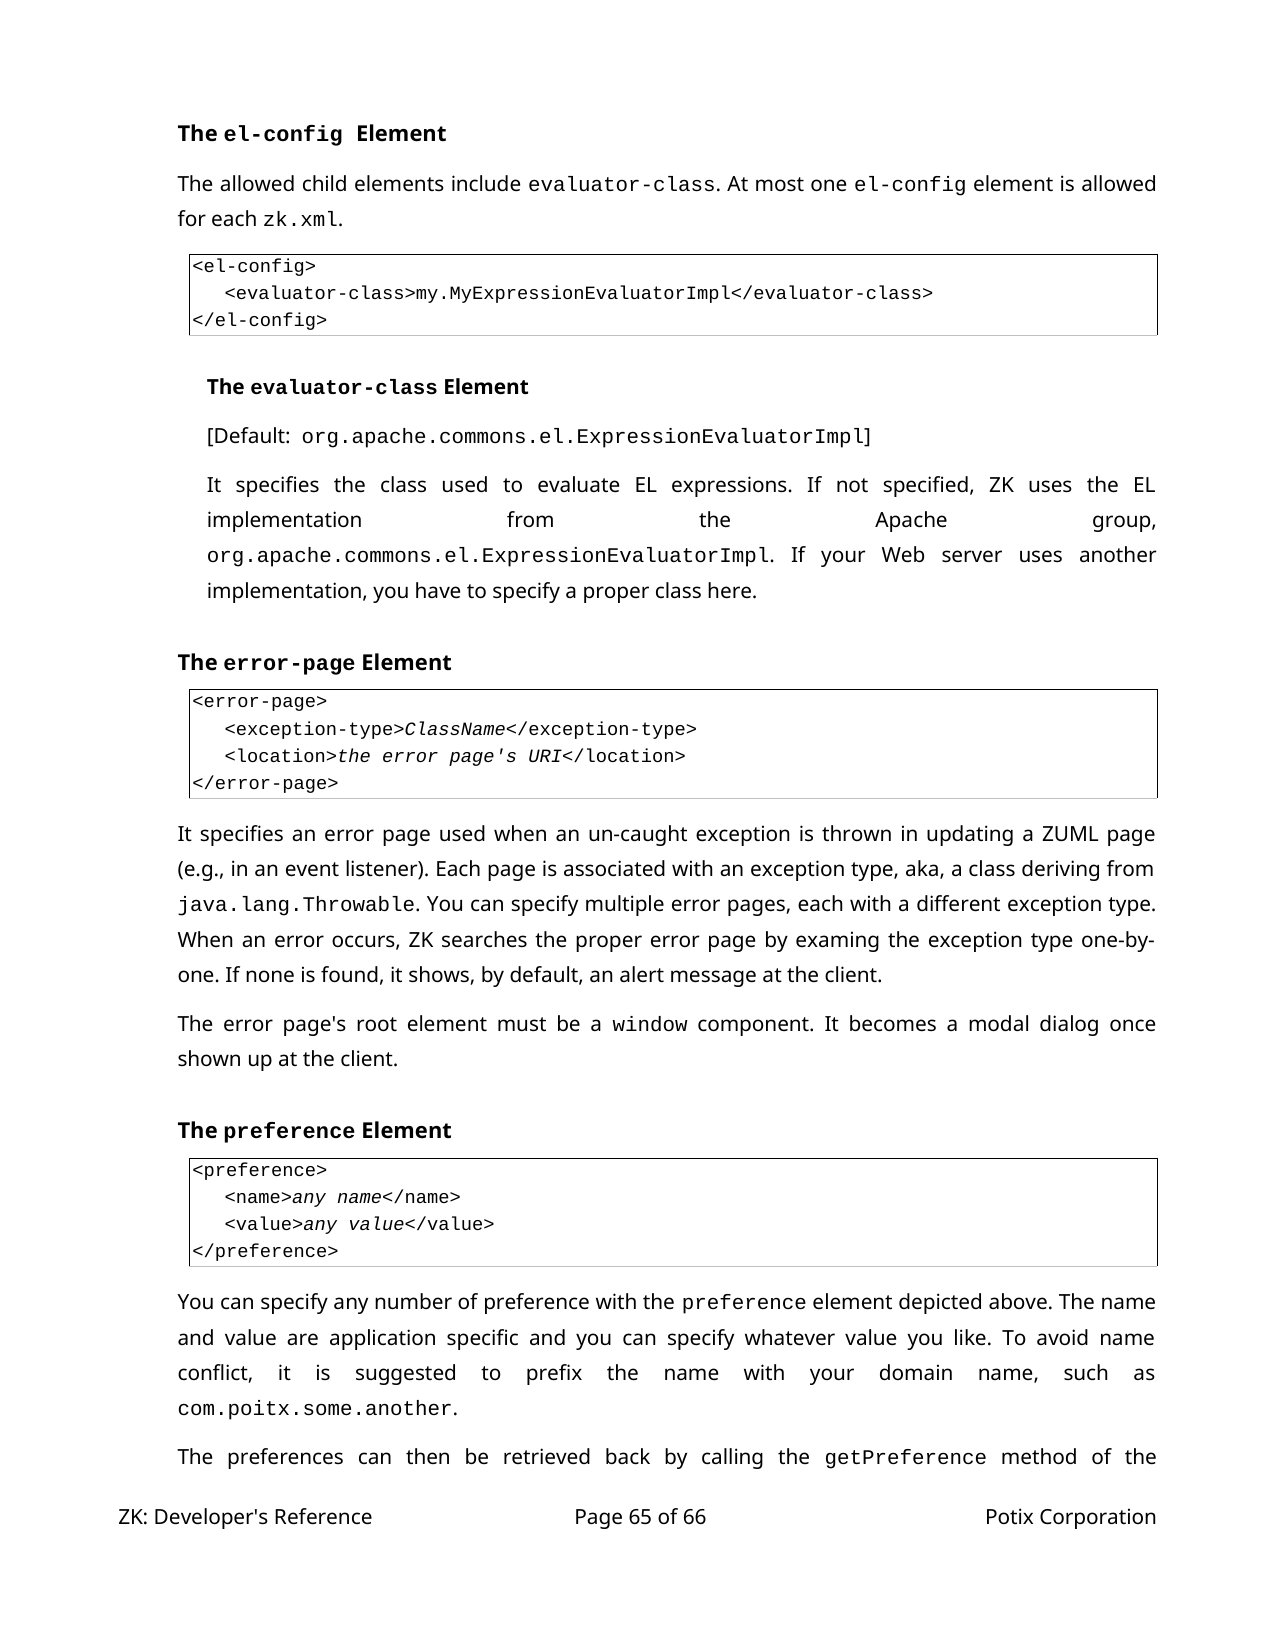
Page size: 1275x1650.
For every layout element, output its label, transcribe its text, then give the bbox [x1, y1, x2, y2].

text </preference> [190, 1239, 1157, 1266]
text It specifies the class used to evaluate EL expressions. If not specified, ZK uses the EL implementation from the Apache group, org.apache.commons.el.ExpressionEvaluatorImpl. If your Web server uses another implementation, you have to specify a proper class here. [207, 470, 1157, 604]
text <exception-type>ClassName</exception-type> [190, 717, 1157, 741]
subtitle The evaluator-class Element [207, 372, 1157, 400]
text <error-page> [190, 690, 1157, 714]
text <el-config> [190, 255, 1157, 278]
text <evaluator-class>my.MyExpressionEvaluatorImpl</evaluator-class> [190, 281, 1157, 305]
text The allowed child elements include evaluator-class. At most one el-config element is allowed for each zk.xml. [177, 169, 1157, 233]
text [Default: org.apache.commons.el.ExpressionEvaluatorImpl] [207, 421, 1157, 449]
subtitle The error-page Element [177, 647, 1157, 677]
text The error page's root element must be a window component. It becomes a modal dialog once shown up at the client. [177, 1009, 1157, 1073]
text You can specify any number of preference with the preference element depicted above. The name and value are application specific and you can specify whatever value you like. To avoid name conflict, it is suggested to prefix the name with your domain name, such as com.poitx.some.another. [177, 1287, 1157, 1422]
text </error-page> [190, 771, 1157, 798]
subtitle The preference Element [177, 1115, 1157, 1145]
text <location>the error page's URI</location> [190, 744, 1157, 768]
text </el-config> [190, 308, 1157, 335]
text <preference> [190, 1159, 1157, 1182]
text <name>any name</name> [190, 1185, 1157, 1209]
text The preferences can then be retrieved back by calling the getPreference method of the [177, 1442, 1157, 1471]
subtitle The el-config Element [177, 118, 1157, 148]
text It specifies an error page used when an un-caught exception is thrown in updating a ZUML page (e.g., in an event listener). Each page is associated with an exception type, aka, a class deriving from java.lang.Throwable. You can specify multiple error pages, each with a different exception type. When an error occurs, ZK searches the proper error page by examing the exception type one-by-one. If none is found, it shows, by default, an alert message at the client. [177, 819, 1157, 988]
text <value>any value</value> [190, 1212, 1157, 1236]
